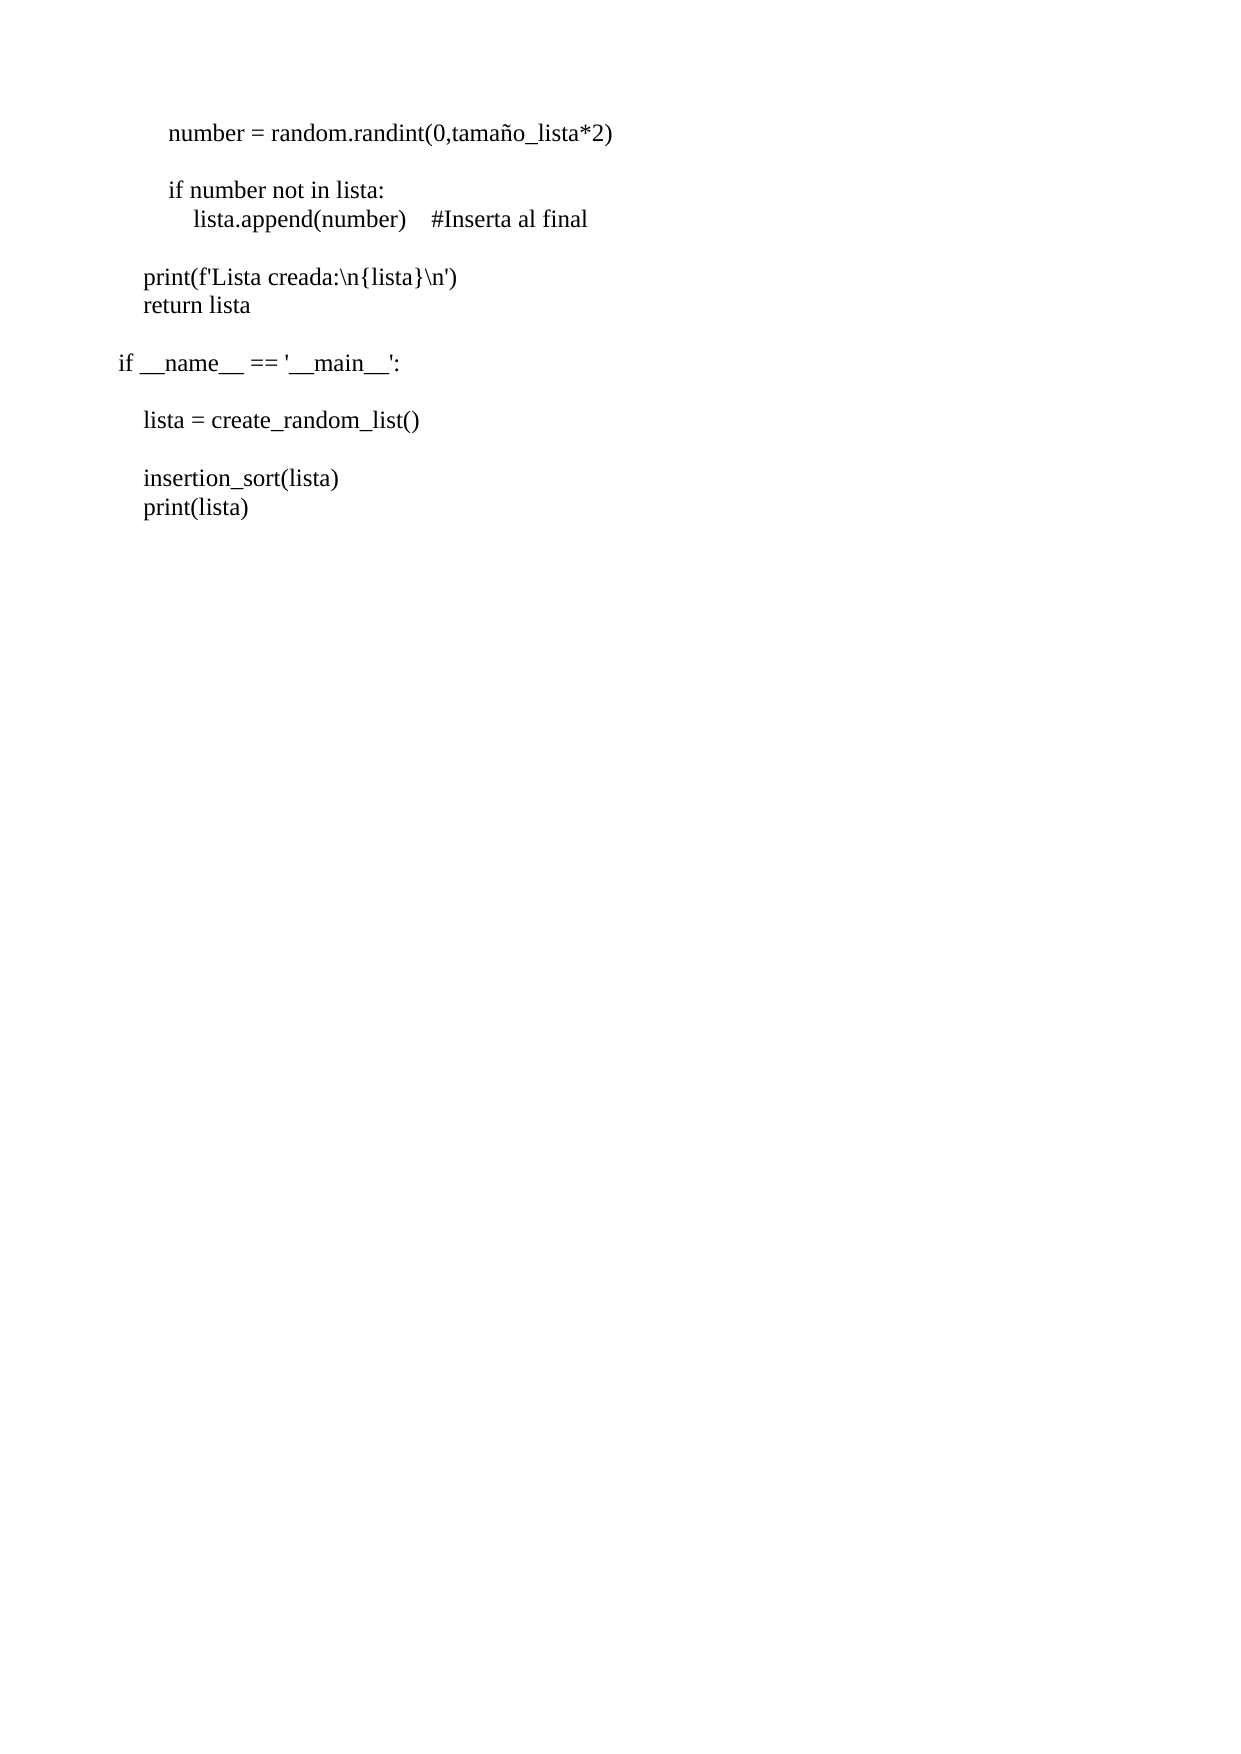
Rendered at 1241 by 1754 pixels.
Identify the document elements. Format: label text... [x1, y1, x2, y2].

text print(lista) [118, 492, 1122, 521]
text print(f'Lista creada:\n{lista}\n') [118, 262, 1122, 291]
text lista = create_random_list() [118, 406, 1122, 434]
text if __name__ == '__main__': [118, 348, 1122, 377]
text insertion_sort(lista) [118, 463, 1122, 492]
text number = random.randint(0,tamaño_lista*2) [118, 118, 1122, 147]
text lista.append(number) #Inserta al final [118, 204, 1122, 233]
text return lista [118, 291, 1122, 319]
text if number not in lista: [118, 176, 1122, 204]
